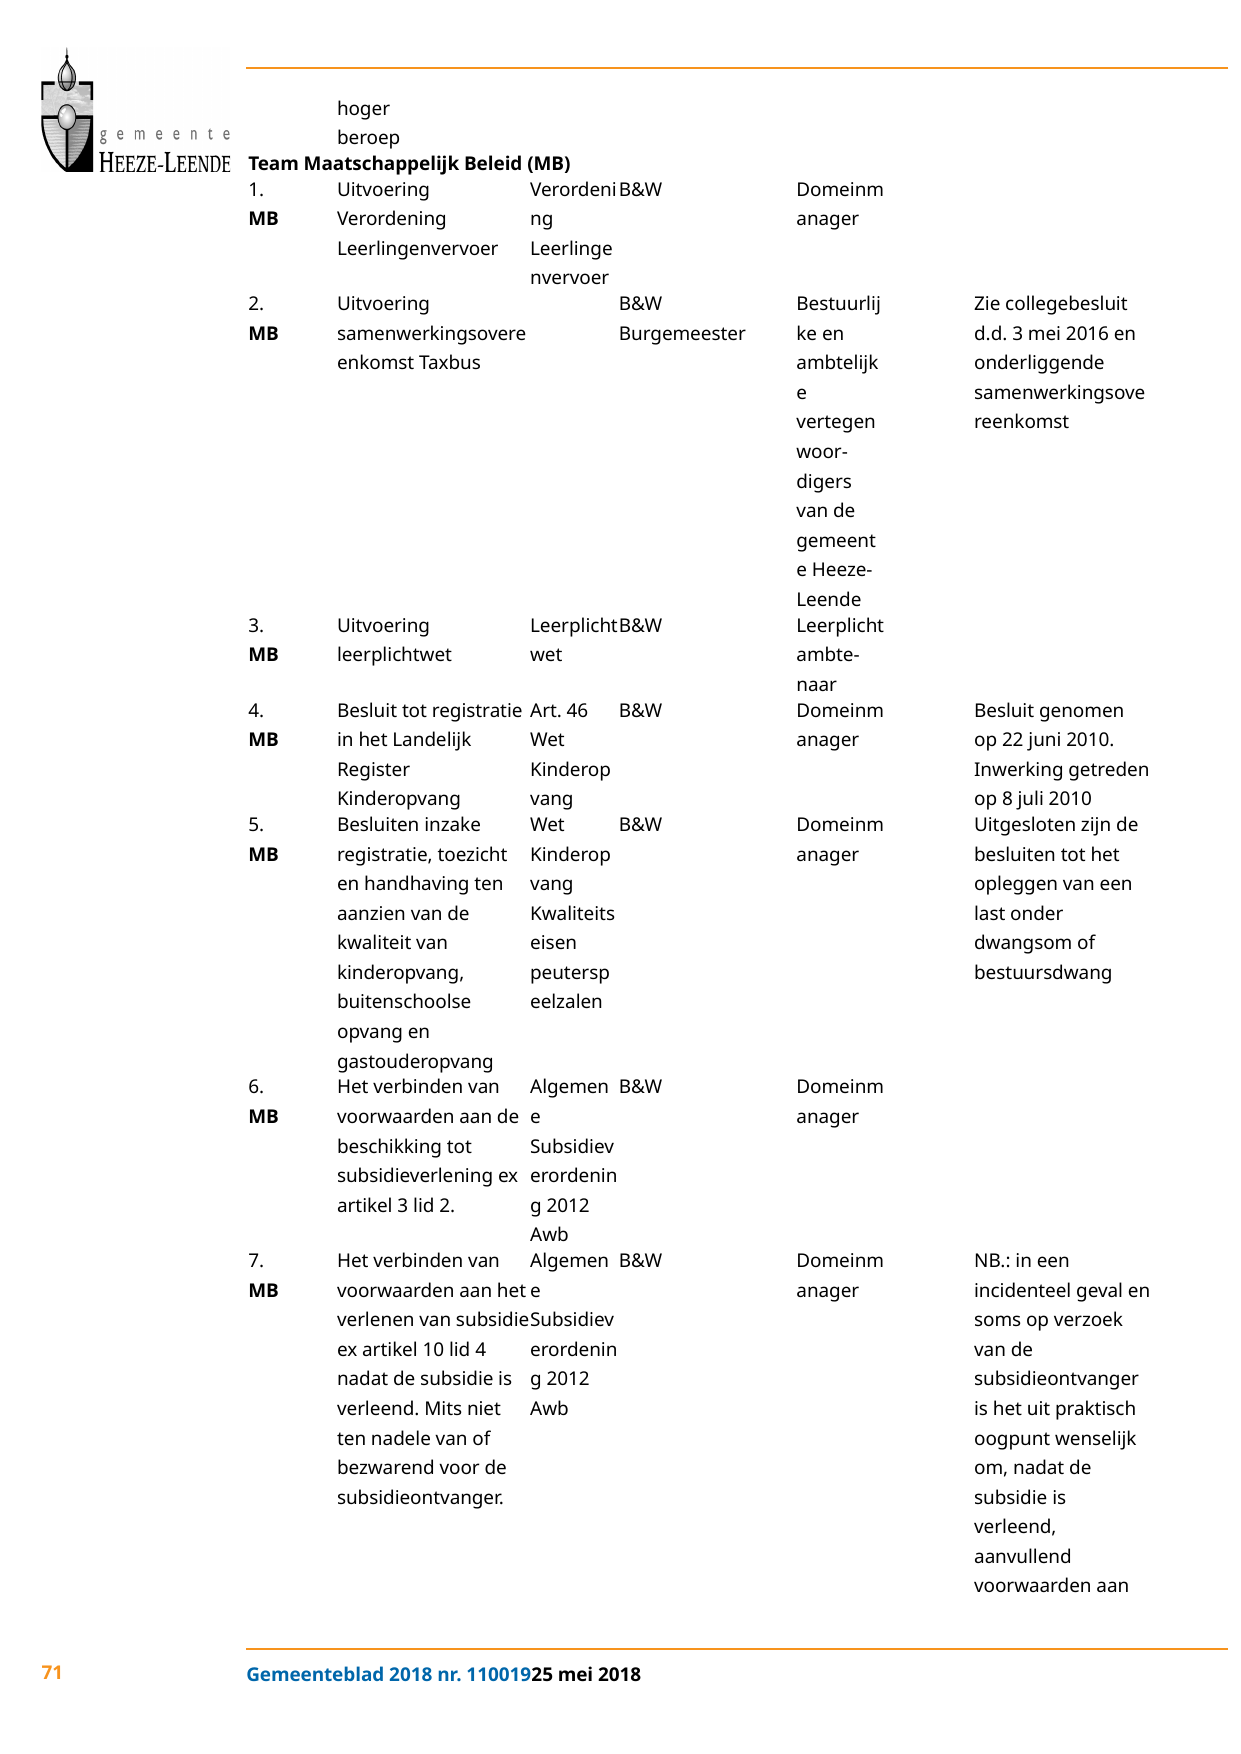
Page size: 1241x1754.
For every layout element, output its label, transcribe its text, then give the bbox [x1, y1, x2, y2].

table_cell Domeinmanager [796, 1074, 885, 1247]
table_cell Uitvoering Verordening Leerlingenvervoer [337, 176, 530, 290]
table_cell [885, 176, 974, 290]
table_cell [248, 95, 337, 150]
table_cell NB.: in een incidenteel geval en soms op verzoek van de subsidieontvanger is het uit praktisch oogpunt wenselijk om, nadat de subsidie is verleend, aanvullend voorwaarden aan [974, 1247, 1152, 1598]
picture [41, 47, 231, 172]
table_cell [974, 612, 1152, 697]
table_cell [885, 811, 974, 1074]
table_cell Algemene Subsidieverordening 2012 Awb [530, 1247, 619, 1598]
table_cell 6. MB [248, 1074, 337, 1247]
table_cell B&W [619, 697, 796, 811]
table_cell [796, 95, 885, 150]
table_cell [885, 1074, 974, 1247]
table_cell [974, 95, 1063, 150]
table_cell Zie collegebesluit d.d. 3 mei 2016 en onderliggende samenwerkingsovereenkomst [974, 290, 1152, 612]
table_cell [708, 95, 796, 150]
table_cell Team Maatschappelijk Beleid (MB) [248, 150, 1152, 176]
table_cell [530, 290, 619, 612]
table_cell Uitgesloten zijn de besluiten tot het opleggen van een last onder dwangsom of bestuursdwang [974, 811, 1152, 1074]
table_cell [885, 612, 974, 697]
table_cell [885, 290, 974, 612]
table_cell [885, 1247, 974, 1598]
table_cell Algemene Subsidieverordening 2012 Awb [530, 1074, 619, 1247]
table_cell Bestuurlijke en ambtelijke vertegenwoor-digers van de gemeente Heeze-Leende [796, 290, 885, 612]
table_cell B&W [619, 612, 796, 697]
table_cell Domeinmanager [796, 697, 885, 811]
table_cell Besluit genomen op 22 juni 2010. Inwerking getreden op 8 juli 2010 [974, 697, 1152, 811]
table_cell Domeinmanager [796, 811, 885, 1074]
table_cell Uitvoering leerplichtwet [337, 612, 530, 697]
table_cell [974, 1074, 1152, 1247]
table_cell [441, 95, 707, 150]
table_cell [974, 176, 1152, 290]
table_cell Wet Kinderopvang Kwaliteitseisen peuterspeelzalen [530, 811, 619, 1074]
table_cell Het verbinden van voorwaarden aan de beschikking tot subsidieverlening ex artikel 3 lid 2. [337, 1074, 530, 1247]
table_cell Besluit tot registratie in het Landelijk Register Kinderopvang [337, 697, 530, 811]
table_cell B&W Burgemeester [619, 290, 796, 612]
table_cell 3. MB [248, 612, 337, 697]
table_cell 7. MB [248, 1247, 337, 1598]
table_cell Besluiten inzake registratie, toezicht en handhaving ten aanzien van de kwaliteit van kinderopvang, buitenschoolse opvang en gastouderopvang [337, 811, 530, 1074]
table_cell 2. MB [248, 290, 337, 612]
table_cell Leerplichtwet [530, 612, 619, 697]
table_cell hoger beroep [337, 95, 441, 150]
table_cell Verordening Leerlingenvervoer [530, 176, 619, 290]
table_cell Art. 46 Wet Kinderopvang [530, 697, 619, 811]
table_cell Het verbinden van voorwaarden aan het verlenen van subsidie ex artikel 10 lid 4 nadat de subsidie is verleend. Mits niet ten nadele van of bezwarend voor de subsidieontvanger. [337, 1247, 530, 1598]
table_cell B&W [619, 1074, 796, 1247]
table_cell 5. MB [248, 811, 337, 1074]
table_cell [885, 95, 974, 150]
table_cell B&W [619, 1247, 796, 1598]
table_cell Leerplichtambte-naar [796, 612, 885, 697]
table_cell Domeinmanager [796, 176, 885, 290]
table_cell 4. MB [248, 697, 337, 811]
table_cell [885, 697, 974, 811]
table_cell B&W [619, 176, 796, 290]
table_cell B&W [619, 811, 796, 1074]
table_cell 1. MB [248, 176, 337, 290]
table_cell Domeinmanager [796, 1247, 885, 1598]
table_cell Uitvoering samenwerkingsovereenkomst Taxbus [337, 290, 530, 612]
